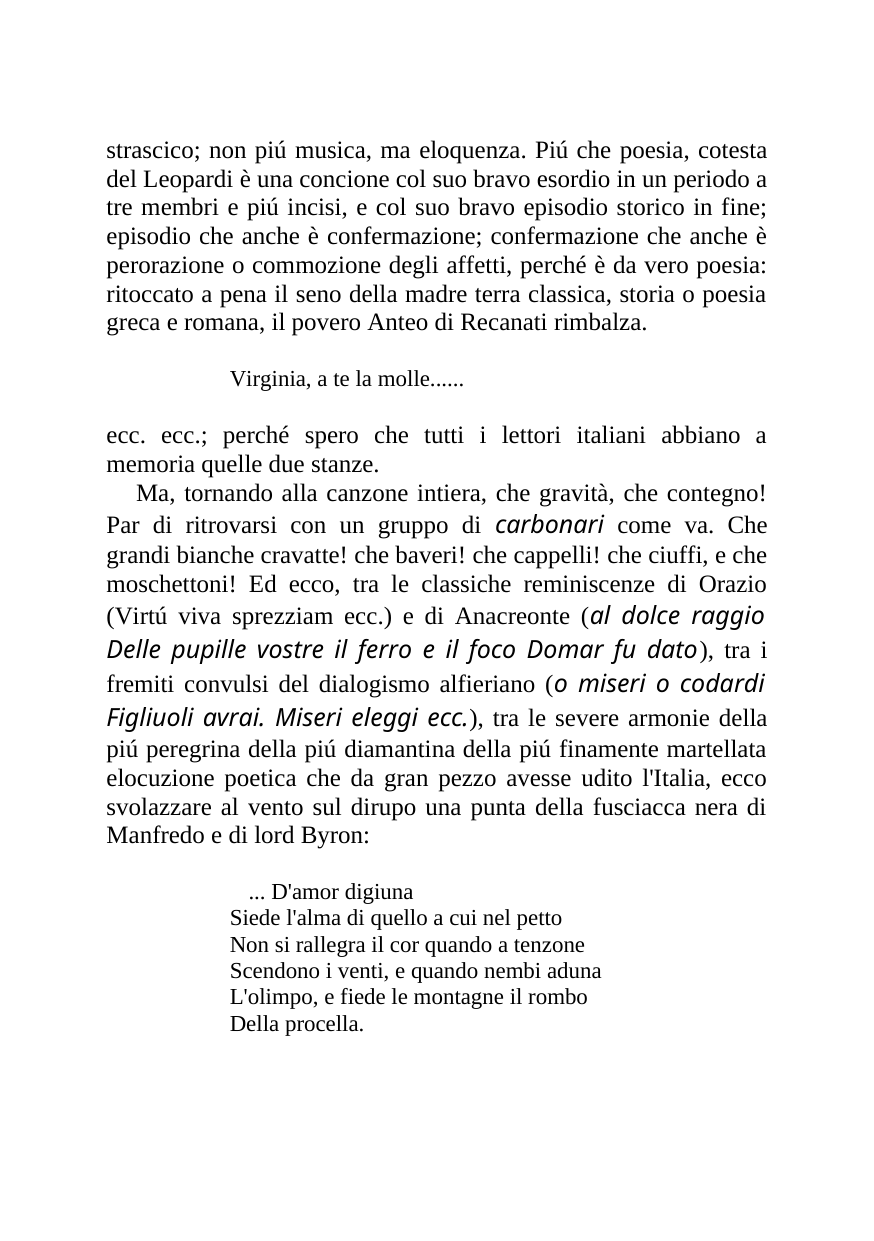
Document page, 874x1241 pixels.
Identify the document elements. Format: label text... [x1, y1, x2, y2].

text Siede l'alma di quello a cui nel petto [200, 904, 768, 931]
text Scendono i venti, e quando nembi aduna [200, 957, 768, 983]
text Della procella. [200, 1010, 768, 1036]
text L'olimpo, e fiede le montagne il rombo [200, 983, 768, 1010]
text ecc. ecc.; perché spero che tutti i lettori italiani abbiano a memoria quelle due stanze. [106, 420, 768, 478]
text Non si rallegra il cor quando a tenzone [200, 931, 768, 957]
text Ma, tornando alla canzone intiera, che gravità, che contegno! Par di ritrovarsi con un gruppo di carbonari come va. Che grandi bianche cravatte! che baveri! che cappelli! che ciuffi, e che moschettoni! Ed ecco, tra le classiche reminiscenze di Orazio (Virtú viva sprezziam ecc.) e di Anacreonte (al dolce raggio Delle pupille vostre il ferro e il foco Domar fu dato), tra i fremiti convulsi del dialogismo alfieriano (o miseri o codardi Figliuoli avrai. Miseri eleggi ecc.), tra le severe armonie della piú peregrina della piú diamantina della piú finamente martellata elocuzione poetica che da gran pezzo avesse udito l'Italia, ecco svolazzare al vento sul dirupo una punta della fusciacca nera di Manfredo e di lord Byron: [106, 478, 768, 849]
text Virginia, a te la molle...... [200, 365, 768, 391]
text ... D'amor digiuna [219, 878, 768, 904]
text strascico; non piú musica, ma eloquenza. Piú che poesia, cotesta del Leopardi è una concione col suo bravo esordio in un periodo a tre membri e piú incisi, e col suo bravo episodio storico in fine; episodio che anche è confermazione; confermazione che anche è perorazione o commozione degli affetti, perché è da vero poesia: ritoccato a pena il seno della madre terra classica, storia o poesia greca e romana, il povero Anteo di Recanati rimbalza. [106, 135, 768, 336]
